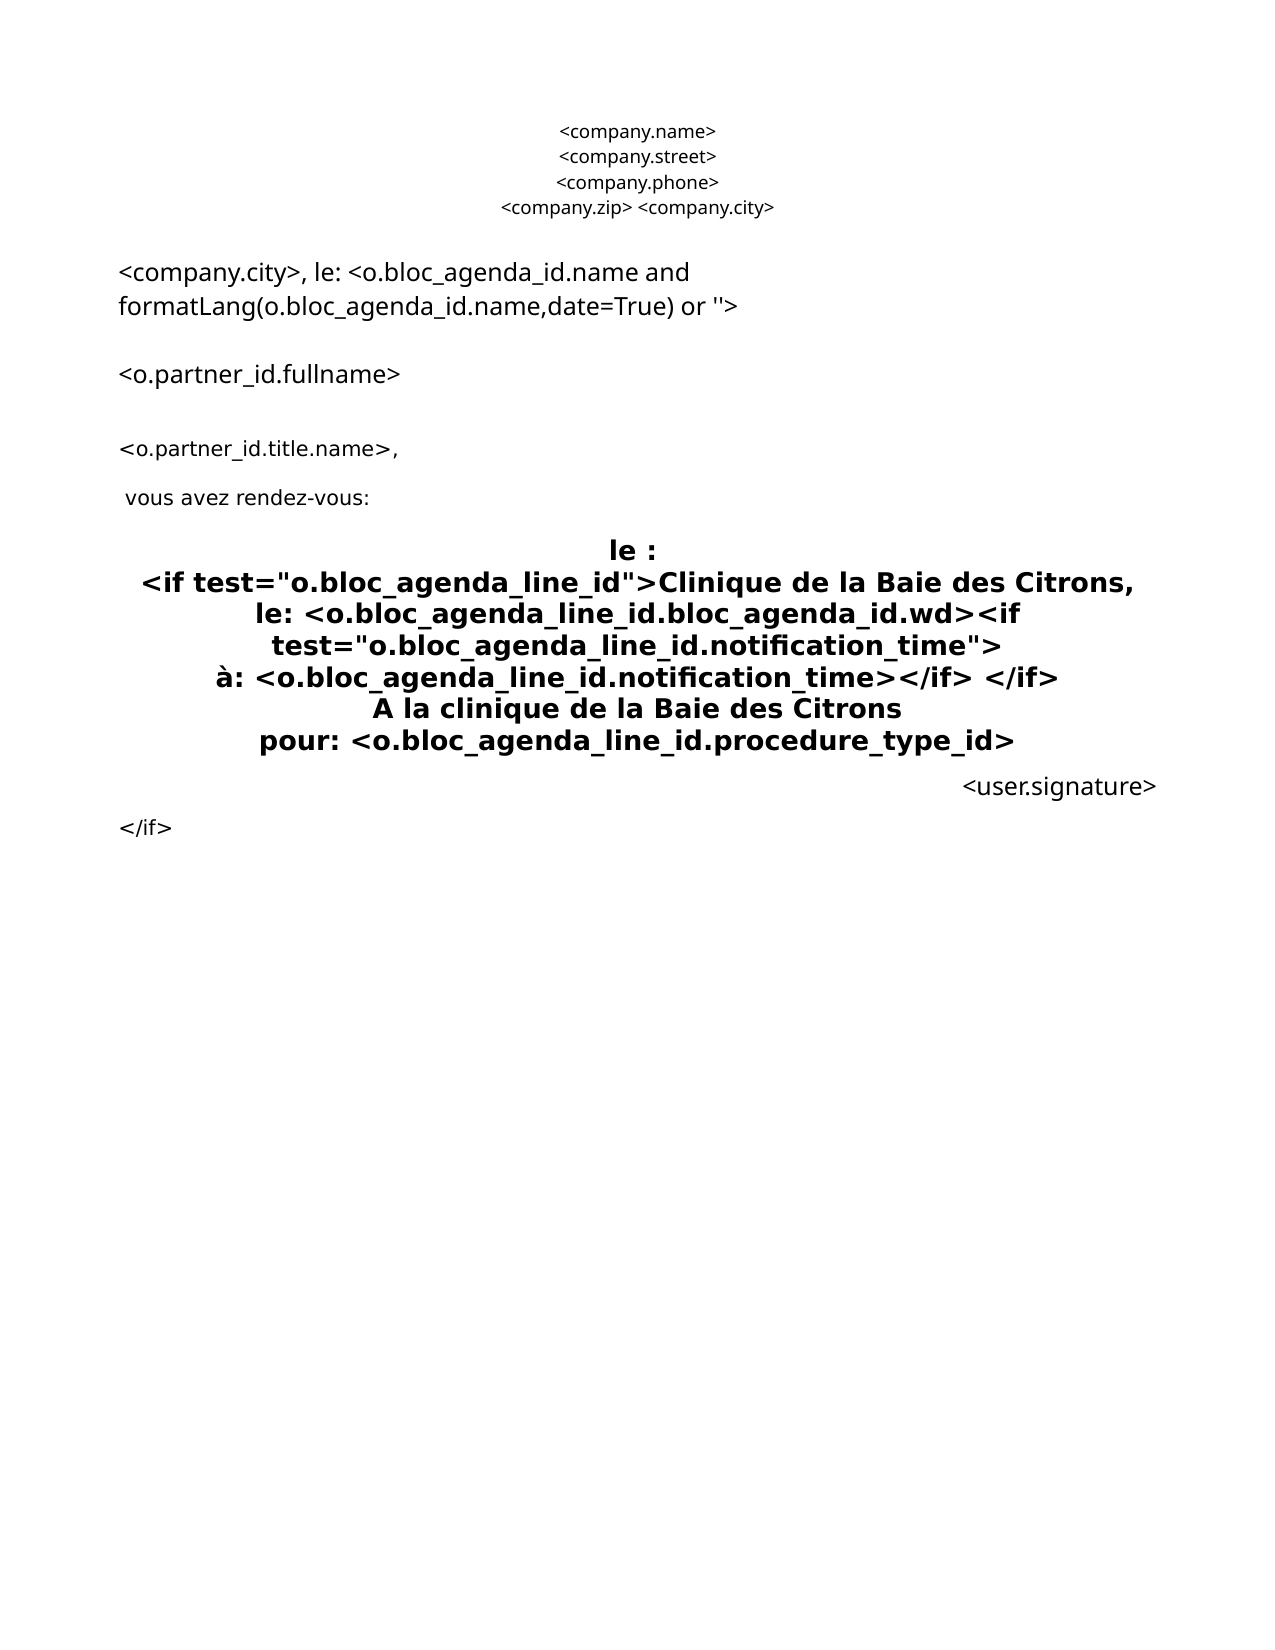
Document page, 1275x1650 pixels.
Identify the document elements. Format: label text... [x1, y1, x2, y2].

text </if> [118, 816, 1157, 840]
text le : <if test="o.bloc_agenda_line_id">Clinique de la Baie des Citrons, le: <o.bloc_agenda_line_id.bloc_agenda_id.wd><if test="o.bloc_agenda_line_id.notification_time"> à: <o.bloc_agenda_line_id.notification_time></if> </if> A la clinique de la Baie des Citrons pour: <o.bloc_agenda_line_id.procedure_type_id> [118, 536, 1157, 757]
text <company.street> [118, 144, 1157, 169]
text <company.name> [118, 118, 1157, 144]
text <company.zip> <company.city> [118, 195, 1157, 220]
text vous avez rendez-vous: [118, 486, 1157, 511]
text <o.partner_id.fullname> [118, 356, 1157, 391]
text <company.city>, le: <o.bloc_agenda_id.name and formatLang(o.bloc_agenda_id.name,date=True) or ''> [118, 254, 1157, 322]
text <user.signature> [118, 769, 1157, 803]
text <o.partner_id.title.name>, [118, 437, 1157, 461]
text <company.phone> [118, 169, 1157, 195]
